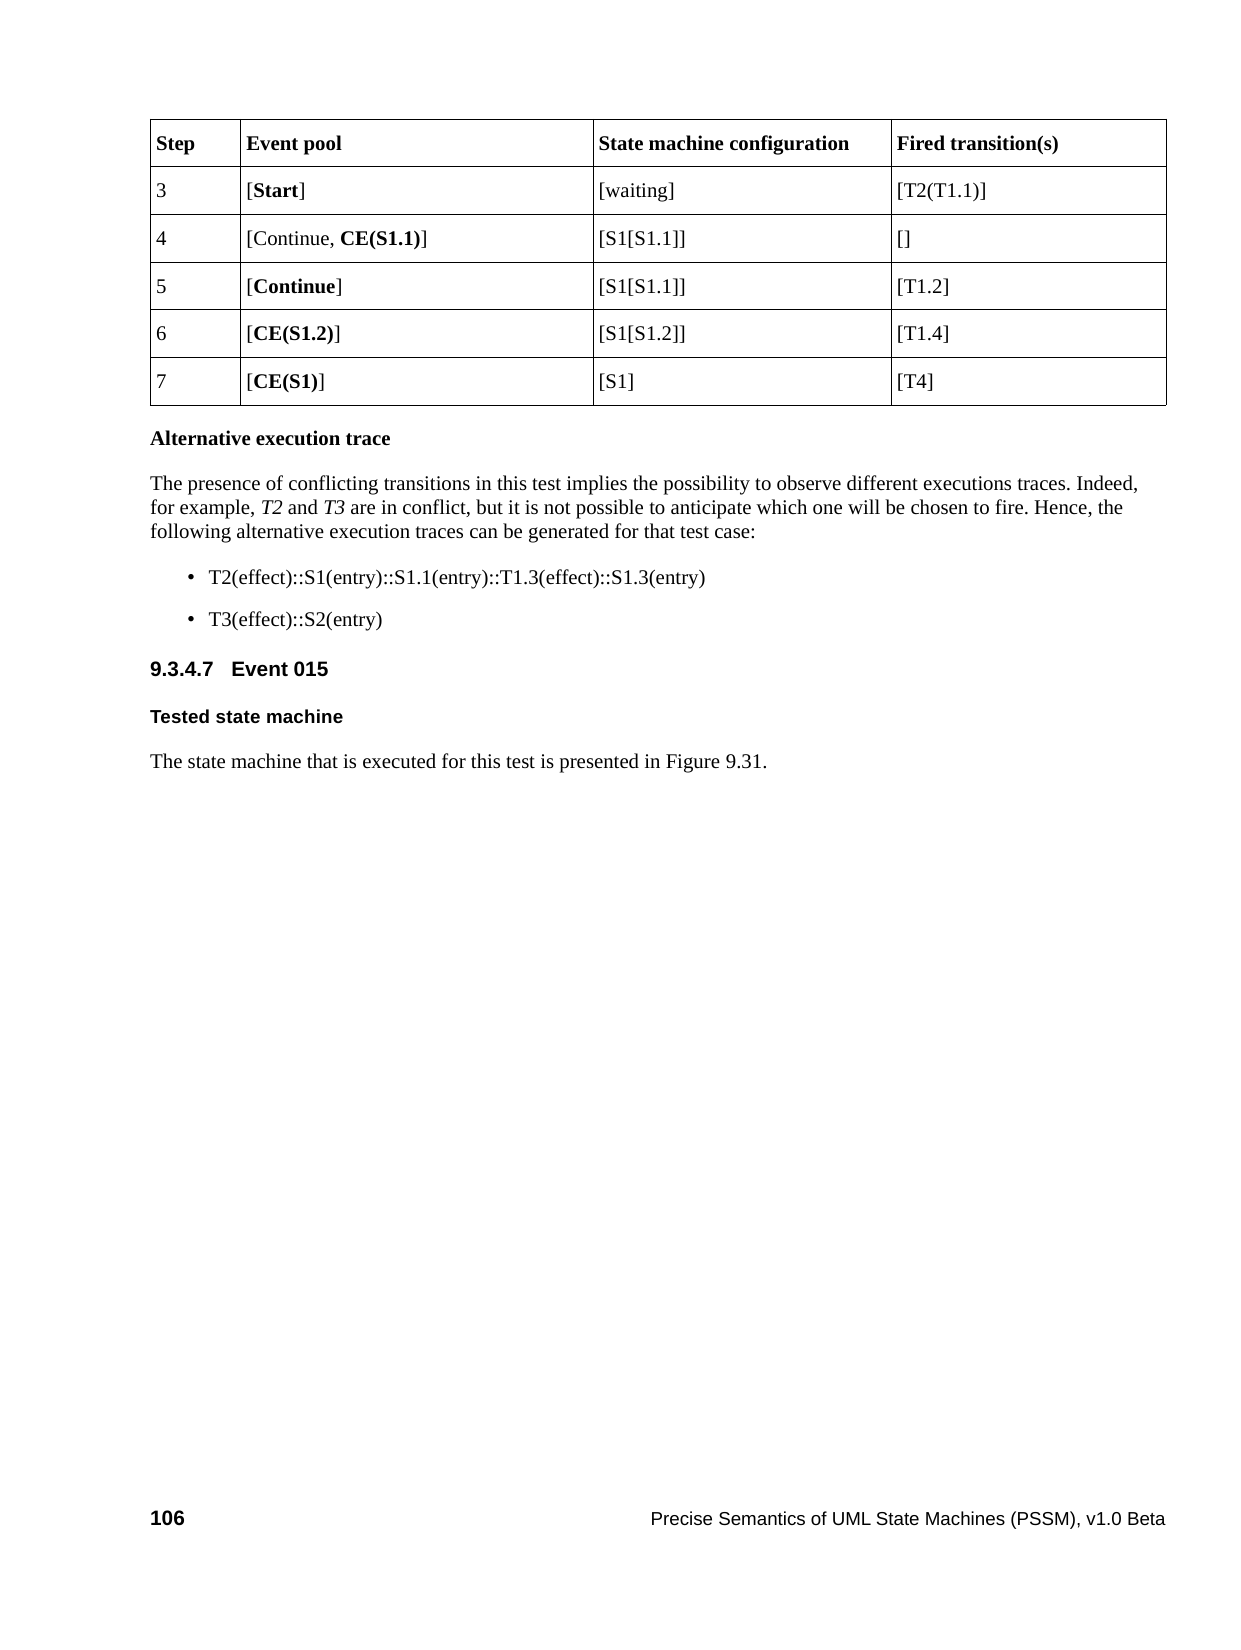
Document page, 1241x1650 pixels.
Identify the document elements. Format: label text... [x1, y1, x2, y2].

table_header State machine configuration [594, 120, 891, 166]
text The presence of conflicting transitions in this test implies the possibility to observe different executions traces. Indeed, for example, T2 and T3 are in conflict, but it is not possible to anticipate which one will be chosen to fire. Hence, the following alternative execution traces can be generated for that test case: [150, 471, 1166, 543]
table_cell [S1[S1.1]] [594, 263, 891, 309]
table_cell [Continue, CE(S1.1)] [241, 215, 593, 262]
table_cell [T4] [892, 358, 1166, 405]
list T3(effect)::S2(entry) [187, 606, 1166, 631]
table_cell [T2(T1.1)] [892, 167, 1166, 214]
table_cell 5 [151, 263, 240, 309]
table_cell [S1[S1.1]] [594, 215, 891, 262]
table_cell [S1] [594, 358, 891, 405]
table_cell [S1[S1.2]] [594, 310, 891, 357]
table_cell 7 [151, 358, 240, 405]
table_cell [] [892, 215, 1166, 262]
table_header Fired transition(s) [892, 120, 1166, 166]
table_cell [CE(S1)] [241, 358, 593, 405]
table_cell [Continue] [241, 263, 593, 309]
subtitle Tested state machine [150, 706, 1166, 727]
table_cell [Start] [241, 167, 593, 214]
table_header Step [151, 120, 240, 166]
table_cell [T1.2] [892, 263, 1166, 309]
table_cell 3 [151, 167, 240, 214]
table_header Event pool [241, 120, 593, 166]
table_cell 6 [151, 310, 240, 357]
table_cell [waiting] [594, 167, 891, 214]
list T2(effect)::S1(entry)::S1.1(entry)::T1.3(effect)::S1.3(entry) [187, 564, 1166, 589]
table_cell [CE(S1.2)] [241, 310, 593, 357]
text Alternative execution trace [150, 426, 1166, 450]
text The state machine that is executed for this test is presented in Figure 9.31. [150, 748, 1166, 773]
table_cell [T1.4] [892, 310, 1166, 357]
table_cell 4 [151, 215, 240, 262]
subtitle Event 015 [150, 656, 1166, 681]
